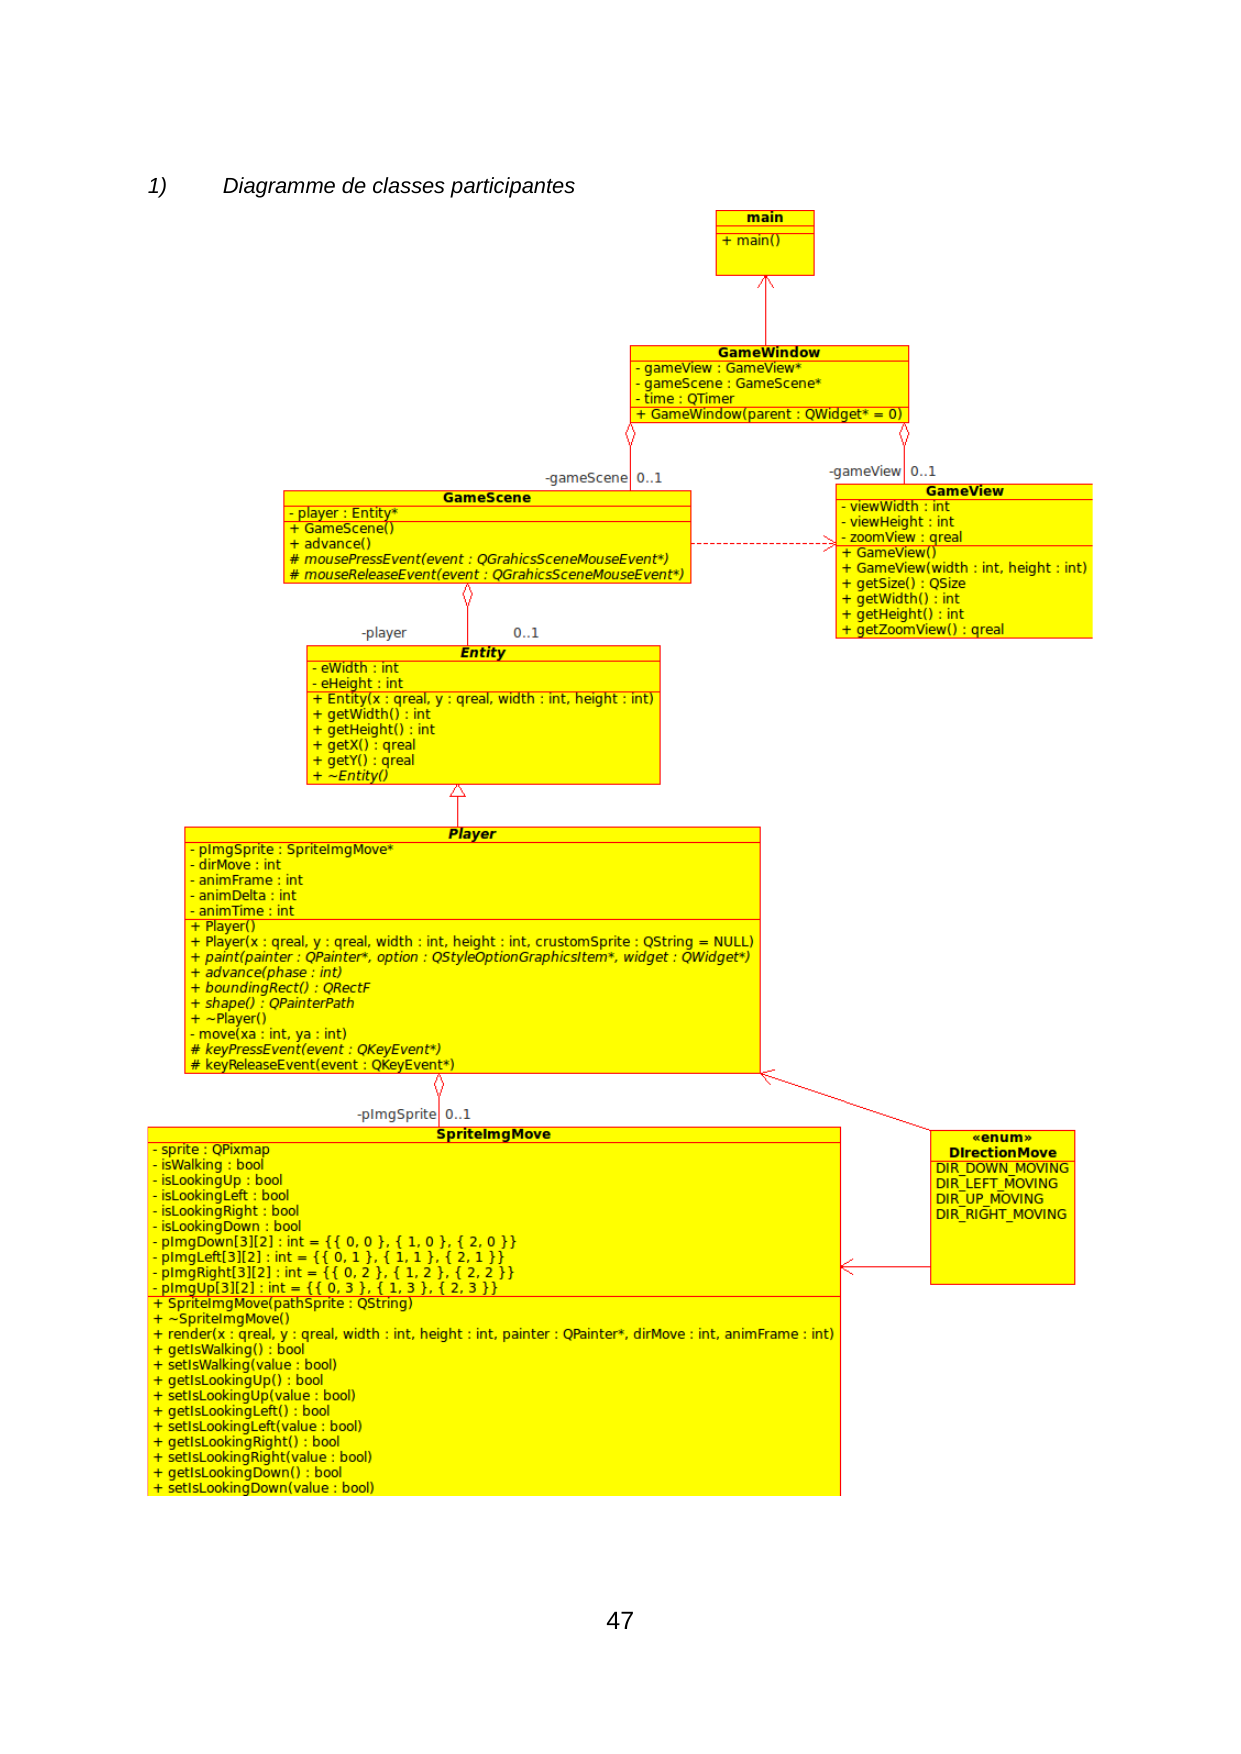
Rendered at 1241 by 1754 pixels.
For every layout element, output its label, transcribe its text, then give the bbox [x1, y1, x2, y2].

picture [147, 210, 1093, 1496]
subtitle Diagramme de classes participantes [148, 173, 1093, 198]
